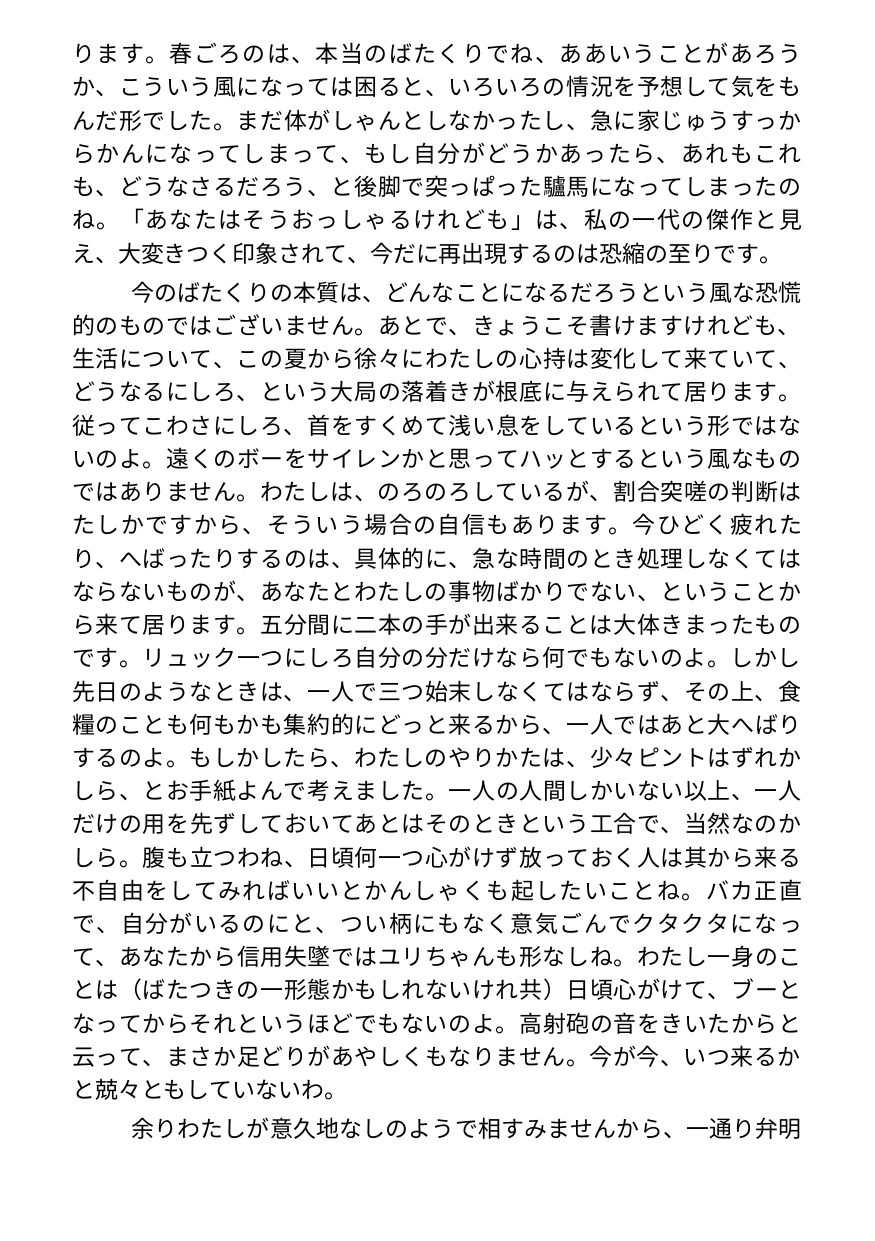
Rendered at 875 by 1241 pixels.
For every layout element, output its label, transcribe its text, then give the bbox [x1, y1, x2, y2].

text ります。春ごろのは、本当のばたくりでね、ああいうことがあろうか、こういう風になっては困ると、いろいろの情況を予想して気をもんだ形でした。まだ体がしゃんとしなかったし、急に家じゅうすっからかんになってしまって、もし自分がどうかあったら、あれもこれも、どうなさるだろう、と後脚で突っぱった驢馬になってしまったのね。「あなたはそうおっしゃるけれども」は、私の一代の傑作と見え、大変きつく印象されて、今だに再出現するのは恐縮の至りです。 [72, 36, 802, 269]
text 余りわたしが意久地なしのようで相すみませんから、一通り弁明 [72, 1111, 802, 1144]
text 今のばたくりの本質は、どんなことになるだろうという風な恐慌的のものではございません。あとで、きょうこそ書けますけれども、生活について、この夏から徐々にわたしの心持は変化して来ていて、どうなるにしろ、という大局の落着きが根底に与えられて居ります。従ってこわさにしろ、首をすくめて浅い息をしているという形ではないのよ。遠くのボーをサイレンかと思ってハッとするという風なものではありません。わたしは、のろのろしているが、割合突嗟の判断はたしかですから、そういう場合の自信もあります。今ひどく疲れたり、へばったりするのは、具体的に、急な時間のとき処理しなくてはならないものが、あなたとわたしの事物ばかりでない、ということから来て居ります。五分間に二本の手が出来ることは大体きまったものです。リュック一つにしろ自分の分だけなら何でもないのよ。しかし先日のようなときは、一人で三つ始末しなくてはならず、その上、食糧のことも何もかも集約的にどっと来るから、一人ではあと大へばりするのよ。もしかしたら、わたしのやりかたは、少々ピントはずれかしら、とお手紙よんで考えました。一人の人間しかいない以上、一人だけの用を先ずしておいてあとはそのときという工合で、当然なのかしら。腹も立つわね、日頃何一つ心がけず放っておく人は其から来る不自由をしてみればいいとかんしゃくも起したいことね。バカ正直で、自分がいるのにと、つい柄にもなく意気ごんでクタクタになって、あなたから信用失墜ではユリちゃんも形なしね。わたし一身のことは（ばたつきの一形態かもしれないけれ共）日頃心がけて、ブーとなってからそれというほどでもないのよ。高射砲の音をきいたからと云って、まさか足どりがあやしくもなりません。今が今、いつ来るかと兢々ともしていないわ。 [72, 274, 802, 1105]
